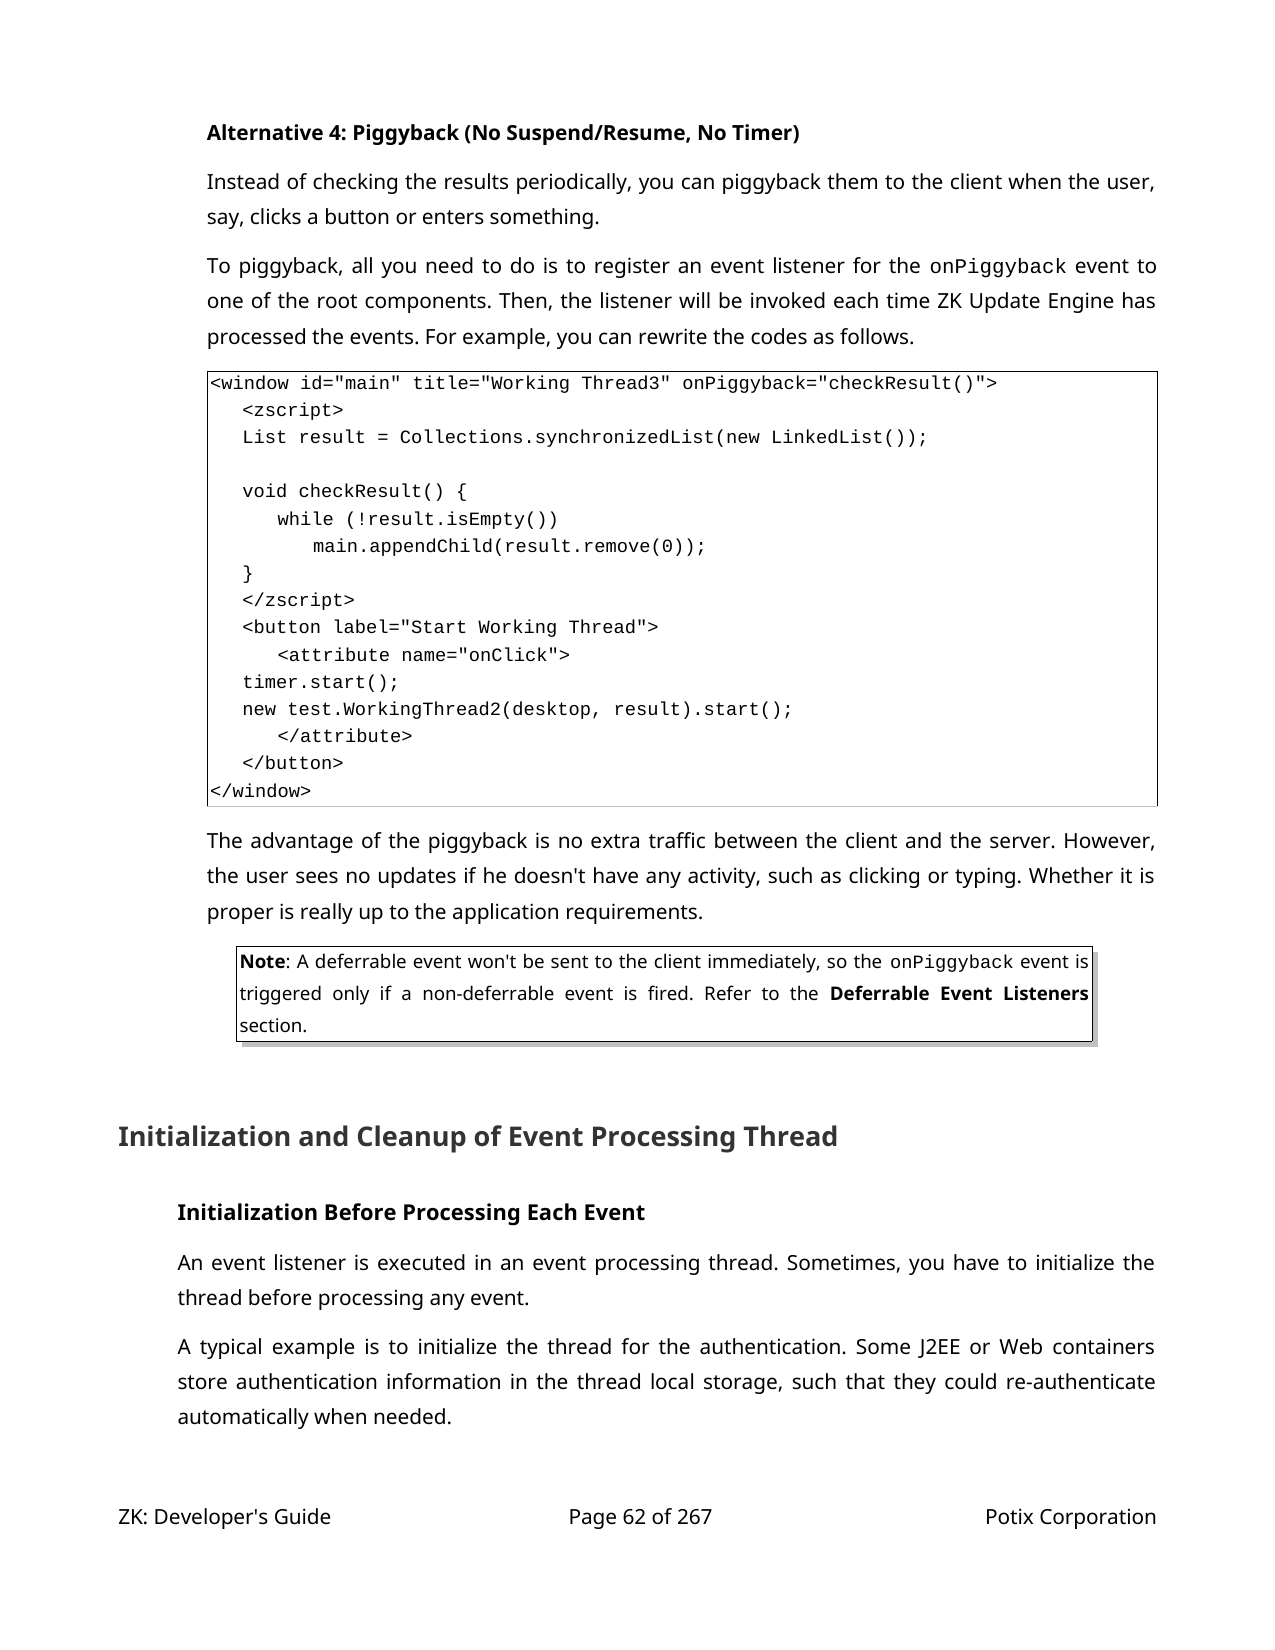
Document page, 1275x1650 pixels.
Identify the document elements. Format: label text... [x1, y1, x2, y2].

text while (!result.isEmpty()) [208, 507, 1157, 531]
text <window id="main" title="Working Thread3" onPiggyback="checkResult()"> [208, 372, 1157, 395]
text new test.WorkingThread2(desktop, result).start(); [208, 697, 1157, 721]
subtitle Initialization and Cleanup of Event Processing Thread [118, 1118, 1157, 1155]
text </attribute> [208, 724, 1157, 748]
text </zscript> [208, 588, 1157, 612]
text </button> [208, 751, 1157, 776]
subtitle Alternative 4: Piggyback (No Suspend/Resume, No Timer) [207, 118, 1157, 146]
text <button label="Start Working Thread"> [208, 615, 1157, 639]
text timer.start(); [208, 670, 1157, 694]
text } [208, 561, 1157, 585]
text Note: A deferrable event won't be sent to the client immediately, so the onPiggyback event is triggered only if a non-deferrable event is fired. Refer to the Deferrable Event Listeners section. [237, 947, 1092, 1041]
text void checkResult() { [208, 479, 1157, 504]
subtitle Initialization Before Processing Each Event [177, 1197, 1157, 1227]
text A typical example is to initialize the thread for the authentication. Some J2EE or Web containers store authentication information in the thread local storage, such that they could re-authenticate automatically when needed. [177, 1332, 1157, 1431]
text List result = Collections.synchronizedList(new LinkedList()); [208, 425, 1157, 449]
text The advantage of the piggyback is no extra traffic between the client and the server. However, the user sees no updates if he doesn't have any activity, such as clicking or typing. Whether it is proper is really up to the application requirements. [207, 826, 1157, 925]
text </window> [208, 778, 1157, 806]
text Instead of checking the results periodically, you can piggyback them to the client when the user, say, clicks a button or enters something. [207, 167, 1157, 230]
text An event listener is executed in an event processing thread. Sometimes, you have to initialize the thread before processing any event. [177, 1248, 1157, 1311]
text To piggyback, all you need to do is to register an event listener for the onPiggyback event to one of the root components. Then, the listener will be invoked each time ZK Update Engine has processed the events. For example, you can rewrite the codes as follows. [207, 251, 1157, 350]
text <attribute name="onClick"> [208, 642, 1157, 667]
text <zscript> [208, 398, 1157, 422]
text main.appendChild(result.remove(0)); [208, 534, 1157, 558]
